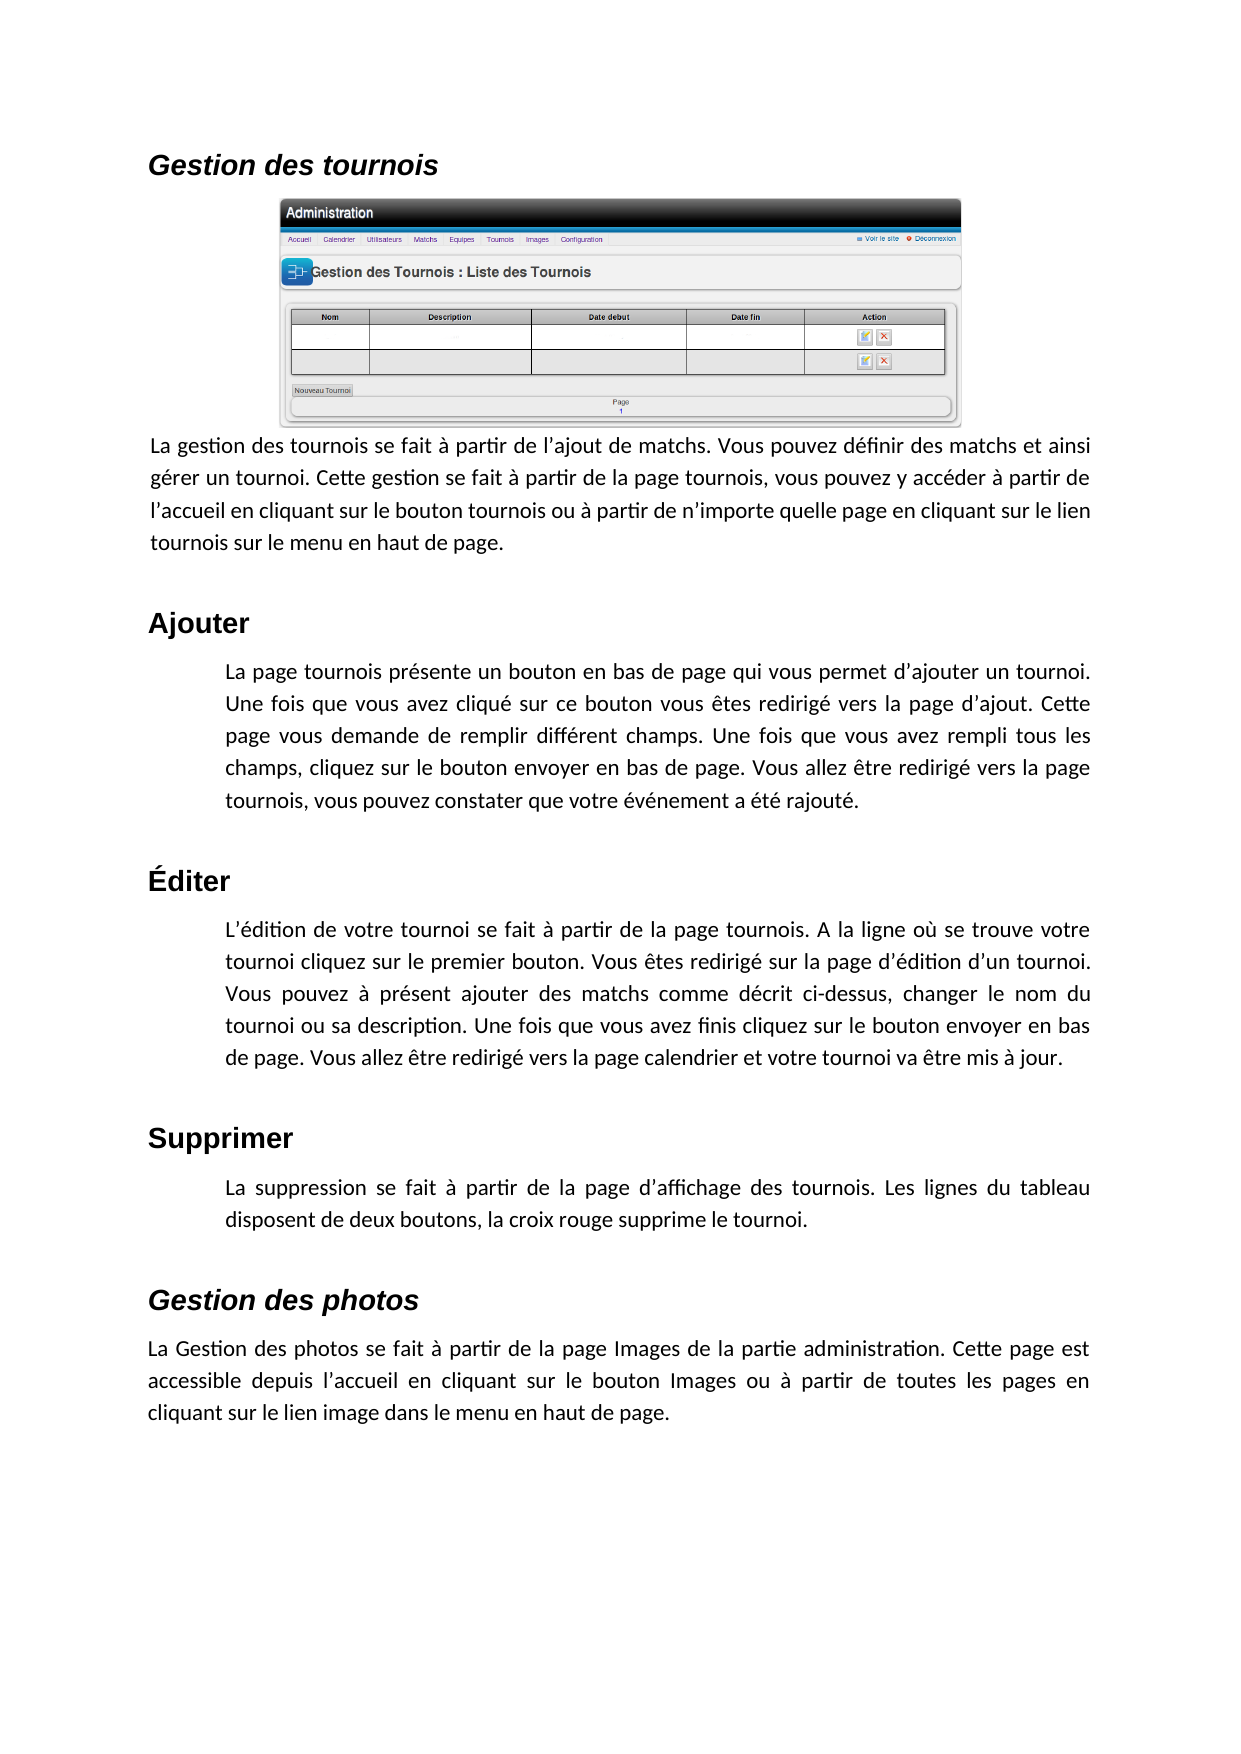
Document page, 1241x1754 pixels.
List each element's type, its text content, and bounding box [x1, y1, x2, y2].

text La Gestion des photos se fait à partir de la page Images de la partie administration. Cette page est accessible depuis l’accueil en cliquant sur le bouton Images ou à partir de toutes les pages en cliquant sur le lien image dans le menu en haut de page. [148, 1334, 1093, 1426]
list La suppression se fait à partir de la page d’affichage des tournois. Les lignes du tableau disposent de deux boutons, la croix rouge supprime le tournoi. [188, 1173, 1093, 1233]
list La page tournois présente un bouton en bas de page qui vous permet d’ajouter un tournoi. Une fois que vous avez cliqué sur ce bouton vous êtes redirigé vers la page d’ajout. Cette page vous demande de remplir différent champs. Une fois que vous avez rempli tous les champs, cliquez sur le bouton envoyer en bas de page. Vous allez être redirigé vers la page tournois, vous pouvez constater que votre événement a été rajouté. [188, 657, 1093, 814]
list La gestion des tournois se fait à partir de l’ajout de matchs. Vous pouvez définir des matchs et ainsi gérer un tournoi. Cette gestion se fait à partir de la page tournois, vous pouvez y accéder à partir de l’accueil en cliquant sur le bouton tournois ou à partir de n’importe quelle page en cliquant sur le lien tournois sur le menu en haut de page. [113, 428, 1093, 556]
list L’édition de votre tournoi se fait à partir de la page tournois. A la ligne où se trouve votre tournoi cliquez sur le premier bouton. Vous êtes redirigé sur la page d’édition d’un tournoi. Vous pouvez à présent ajouter des matchs comme décrit ci-dessus, changer le nom du tournoi ou sa description. Une fois que vous avez finis cliquez sur le bouton envoyer en bas de page. Vous allez être redirigé vers la page calendrier et votre tournoi va être mis à jour. [188, 915, 1093, 1072]
picture [278, 198, 962, 428]
subtitle Ajouter [148, 606, 1093, 639]
subtitle Gestion des photos [148, 1283, 1093, 1316]
subtitle Gestion des tournois [148, 148, 1093, 181]
subtitle Éditer [148, 864, 1093, 897]
subtitle Supprimer [148, 1122, 1093, 1155]
